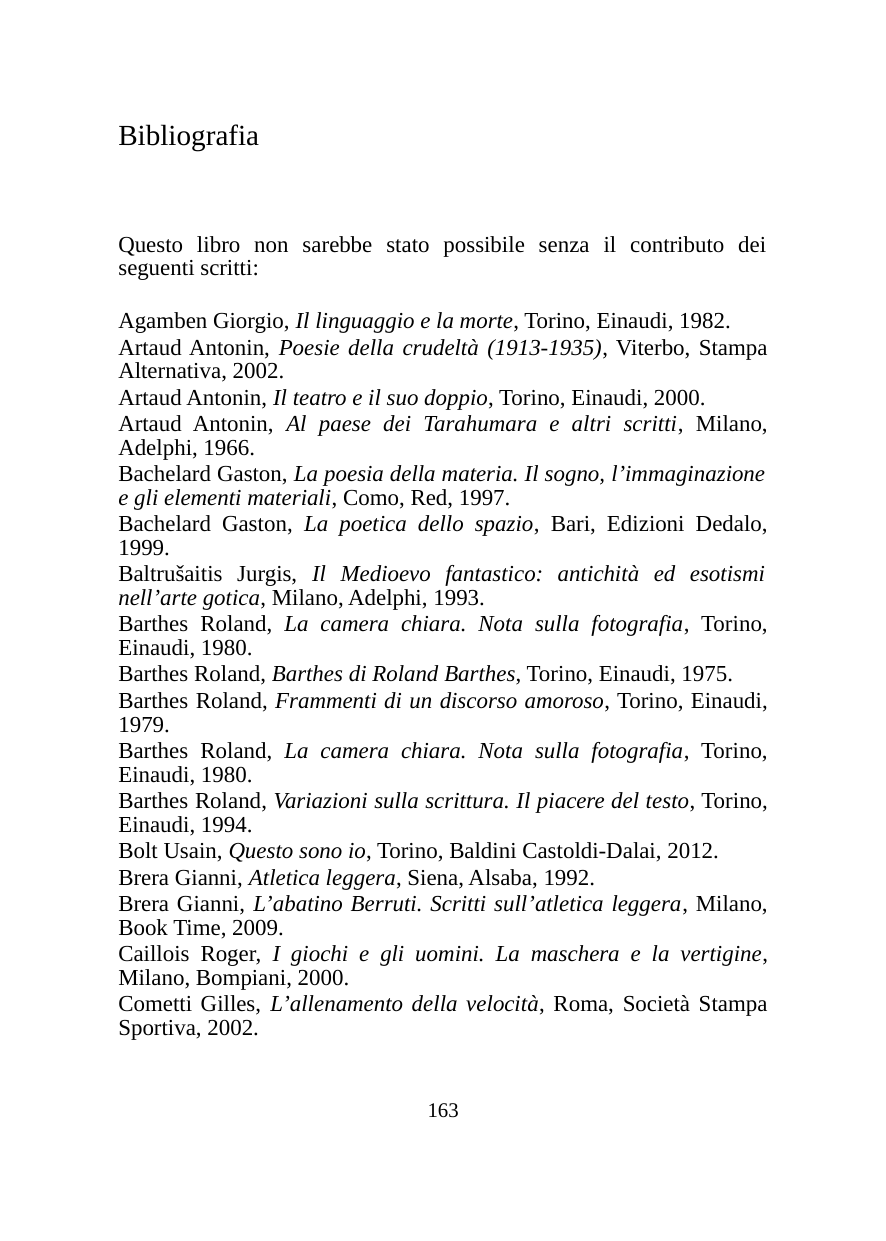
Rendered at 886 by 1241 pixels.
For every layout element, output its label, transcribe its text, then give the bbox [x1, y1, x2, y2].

text Artaud Antonin, Poesie della crudeltà (1913-1935), Viterbo, Stampa Alternativa, 2002. [118, 333, 768, 384]
text Questo libro non sarebbe stato possibile senza il contributo dei seguenti scritti: [118, 231, 768, 281]
text Barthes Roland, Barthes di Roland Barthes, Torino, Einaudi, 1975. [118, 661, 768, 687]
subtitle Bibliografia [118, 118, 768, 152]
text Barthes Roland, La camera chiara. Nota sulla fotografia, Torino, Einaudi, 1980. [118, 737, 768, 787]
text Bachelard Gaston, La poesia della materia. Il sogno, l’immaginazione e gli elementi materiali, Como, Red, 1997. [118, 460, 768, 510]
text Barthes Roland, Frammenti di un discorso amoroso, Torino, Einaudi, 1979. [118, 687, 768, 737]
text Bolt Usain, Questo sono io, Torino, Baldini Castoldi-Dalai, 2012. [118, 837, 768, 863]
text Barthes Roland, La camera chiara. Nota sulla fotografia, Torino, Einaudi, 1980. [118, 610, 768, 661]
text Brera Gianni, Atletica leggera, Siena, Alsaba, 1992. [118, 863, 768, 890]
text Artaud Antonin, Al paese dei Tarahumara e altri scritti, Milano, Adelphi, 1966. [118, 410, 768, 460]
text Artaud Antonin, Il teatro e il suo doppio, Torino, Einaudi, 2000. [118, 384, 768, 410]
text Bachelard Gaston, La poetica dello spazio, Bari, Edizioni Dedalo, 1999. [118, 510, 768, 560]
text Cometti Gilles, L’allenamento della velocità, Roma, Società Stampa Sportiva, 2002. [118, 990, 768, 1040]
text Barthes Roland, Variazioni sulla scrittura. Il piacere del testo, Torino, Einaudi, 1994. [118, 787, 768, 837]
text Baltrušaitis Jurgis, Il Medioevo fantastico: antichità ed esotismi nell’arte gotica, Milano, Adelphi, 1993. [118, 560, 768, 610]
text Agamben Giorgio, Il linguaggio e la morte, Torino, Einaudi, 1982. [118, 307, 768, 333]
text Caillois Roger, I giochi e gli uomini. La maschera e la vertigine, Milano, Bompiani, 2000. [118, 940, 768, 990]
text Brera Gianni, L’abatino Berruti. Scritti sull’atletica leggera, Milano, Book Time, 2009. [118, 890, 768, 940]
